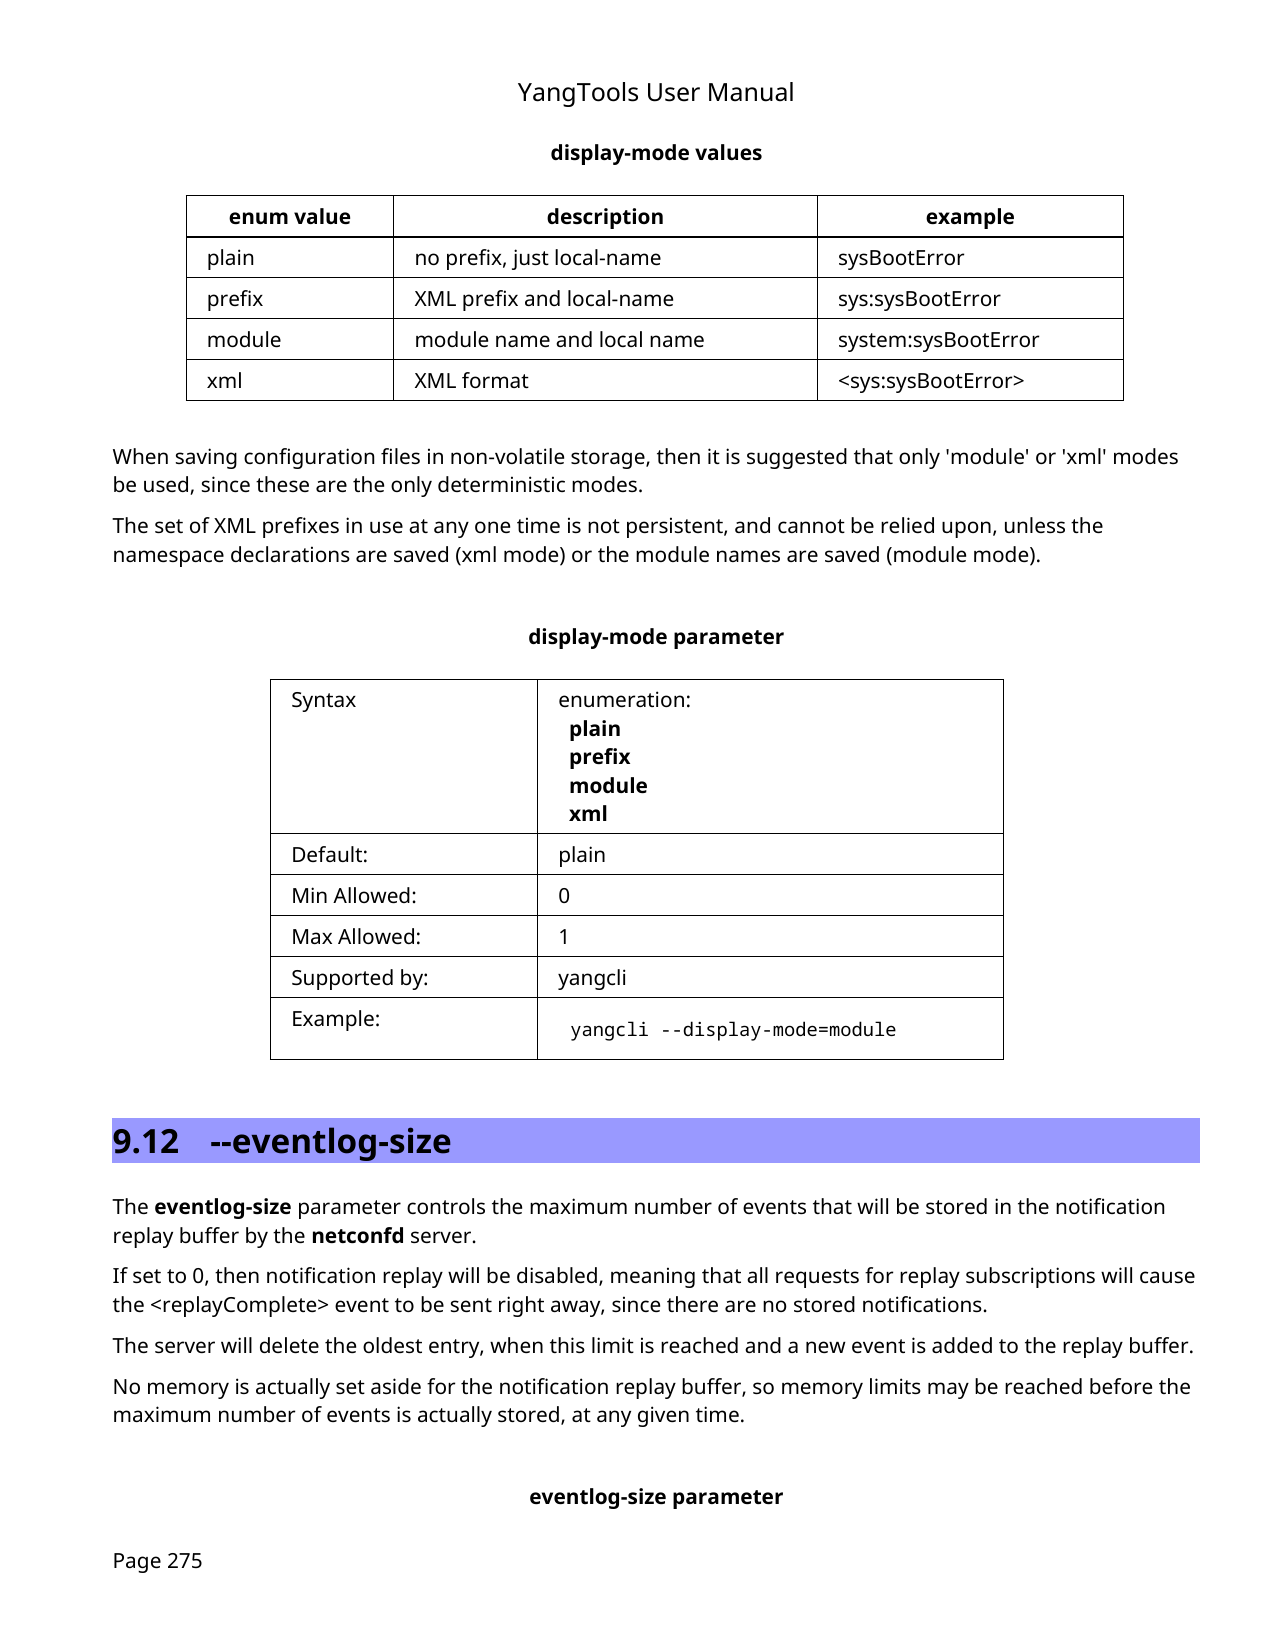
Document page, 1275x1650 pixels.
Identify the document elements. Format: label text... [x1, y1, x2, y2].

table_cell plain [187, 238, 393, 277]
table_cell plain [538, 834, 1003, 874]
table_header example [818, 196, 1123, 236]
table_cell Min Allowed: [271, 875, 537, 915]
table_cell Default: [271, 834, 537, 874]
subtitle display-mode values [127, 138, 1185, 167]
text The eventlog-size parameter controls the maximum number of events that will be stored in the notification replay buffer by the netconfd server. [112, 1192, 1200, 1249]
text If set to 0, then notification replay will be disabled, meaning that all requests for replay subscriptions will cause the <replayComplete> event to be sent right away, since there are no stored notifications. [112, 1262, 1200, 1318]
table_cell sys:sysBootError [818, 278, 1123, 318]
table_cell module name and local name [394, 319, 817, 359]
table_cell xml [187, 360, 393, 400]
table_cell Max Allowed: [271, 916, 537, 956]
table_header enum value [187, 196, 393, 236]
text No memory is actually set aside for the notification replay buffer, so memory limits may be reached before the maximum number of events is actually stored, at any given time. [112, 1372, 1200, 1429]
table_cell 0 [538, 875, 1003, 915]
table_cell sysBootError [818, 238, 1123, 277]
table_header Syntax [271, 680, 537, 833]
table_cell <sys:sysBootError> [818, 360, 1123, 400]
table_cell 1 [538, 916, 1003, 956]
text The set of XML prefixes in use at any one time is not persistent, and cannot be relied upon, unless the namespace declarations are saved (xml mode) or the module names are saved (module mode). [112, 511, 1200, 568]
table_cell prefix [187, 278, 393, 318]
table_cell no prefix, just local-name [394, 238, 817, 277]
text When saving configuration files in non-volatile storage, then it is suggested that only 'module' or 'xml' modes be used, since these are the only deterministic modes. [112, 442, 1200, 499]
table_cell XML format [394, 360, 817, 400]
subtitle eventlog-size parameter [127, 1482, 1185, 1511]
table_cell yangcli [538, 957, 1003, 997]
table_header description [394, 196, 817, 236]
table_cell Example: [271, 998, 537, 1059]
subtitle display-mode parameter [127, 622, 1185, 650]
table_cell XML prefix and local-name [394, 278, 817, 318]
table_header enumeration: plain prefix module xml [538, 680, 1003, 833]
table_cell yangcli --display-mode=module [538, 998, 1003, 1059]
table_cell Supported by: [271, 957, 537, 997]
subtitle --eventlog-size [112, 1118, 1200, 1163]
text The server will delete the oldest entry, when this limit is reached and a new event is added to the replay buffer. [112, 1331, 1200, 1359]
table_cell system:sysBootError [818, 319, 1123, 359]
table_cell module [187, 319, 393, 359]
